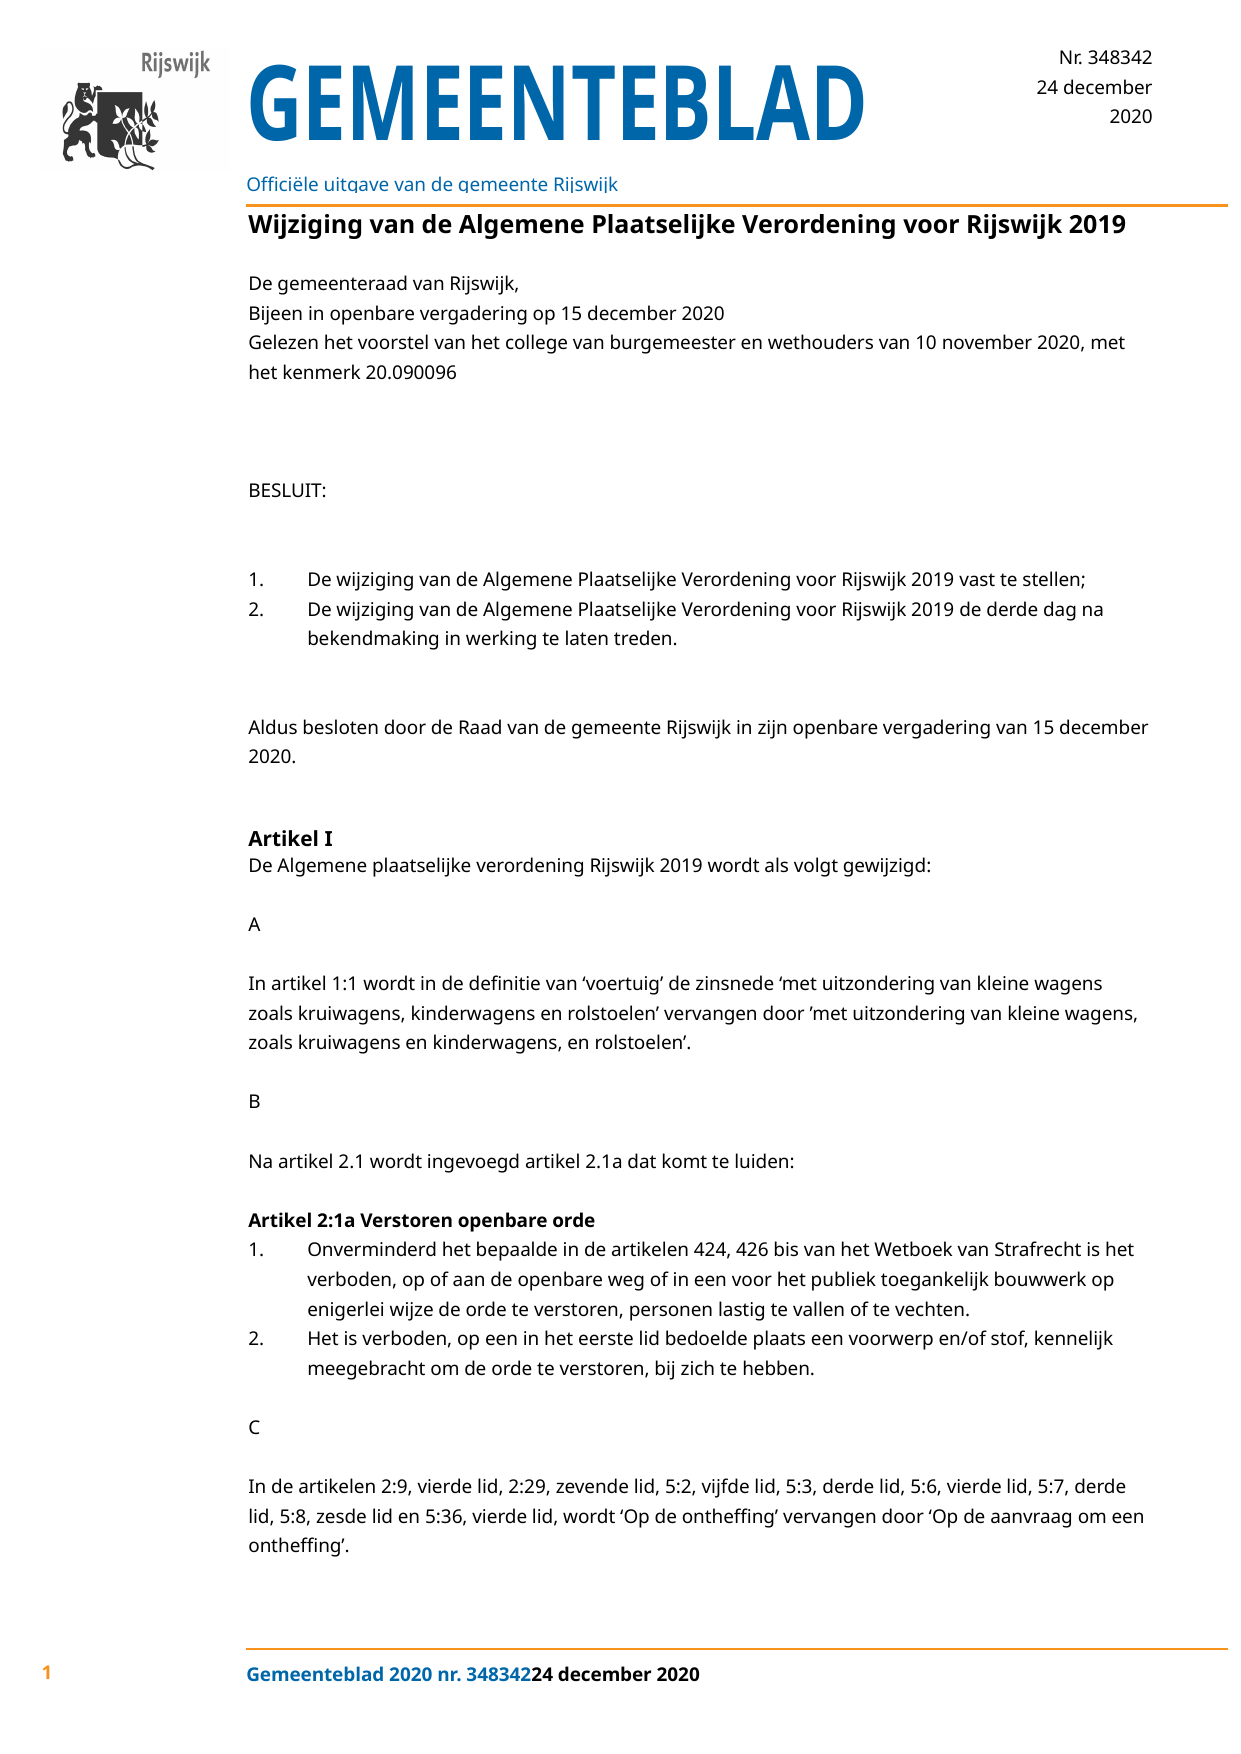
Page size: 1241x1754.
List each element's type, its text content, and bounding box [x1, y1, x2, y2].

text B [248, 1089, 1152, 1114]
text A [248, 911, 1152, 937]
list Onverminderd het bepaalde in de artikelen 424, 426 bis van het Wetboek van Strafrecht is het verboden, op of aan de openbare weg of in een voor het publiek toegankelijk bouwwerk op enigerlei wijze de orde te verstoren, personen lastig te vallen of te vechten. [248, 1237, 1152, 1322]
text BESLUIT: [248, 477, 1152, 503]
text De gemeenteraad van Rijswijk, [248, 270, 1152, 296]
list De wijziging van de Algemene Plaatselijke Verordening voor Rijswijk 2019 vast te stellen; [248, 566, 1152, 592]
text Wijziging van de Algemene Plaatselijke Verordening voor Rijswijk 2019 [248, 207, 1152, 241]
list Het is verboden, op een in het eerste lid bedoelde plaats een voorwerp en/of stof, kennelijk meegebracht om de orde te verstoren, bij zich te hebben. [248, 1325, 1152, 1381]
text Na artikel 2.1 wordt ingevoegd artikel 2.1a dat komt te luiden: [248, 1148, 1152, 1174]
text In artikel 1:1 wordt in de definitie van ‘voertuig’ de zinsnede ‘met uitzondering van kleine wagens zoals kruiwagens, kinderwagens en rolstoelen’ vervangen door ’met uitzondering van kleine wagens, zoals kruiwagens en kinderwagens, en rolstoelen’. [248, 970, 1152, 1055]
list De wijziging van de Algemene Plaatselijke Verordening voor Rijswijk 2019 de derde dag na bekendmaking in werking te laten treden. [248, 596, 1152, 651]
text Artikel 2:1a Verstoren openbare orde [248, 1207, 1152, 1233]
picture [41, 47, 231, 172]
text Aldus besloten door de Raad van de gemeente Rijswijk in zijn openbare vergadering van 15 december 2020. [248, 714, 1152, 769]
text Bijeen in openbare vergadering op 15 december 2020 [248, 300, 1152, 326]
text De Algemene plaatselijke verordening Rijswijk 2019 wordt als volgt gewijzigd: [248, 852, 1152, 878]
text C [248, 1414, 1152, 1440]
text Gelezen het voorstel van het college van burgemeester en wethouders van 10 november 2020, met het kenmerk 20.090096 [248, 329, 1152, 385]
text In de artikelen 2:9, vierde lid, 2:29, zevende lid, 5:2, vijfde lid, 5:3, derde lid, 5:6, vierde lid, 5:7, derde lid, 5:8, zesde lid en 5:36, vierde lid, wordt ‘Op de ontheffing’ vervangen door ‘Op de aanvraag om een ontheffing’. [248, 1473, 1152, 1558]
text Artikel I [248, 824, 1152, 852]
